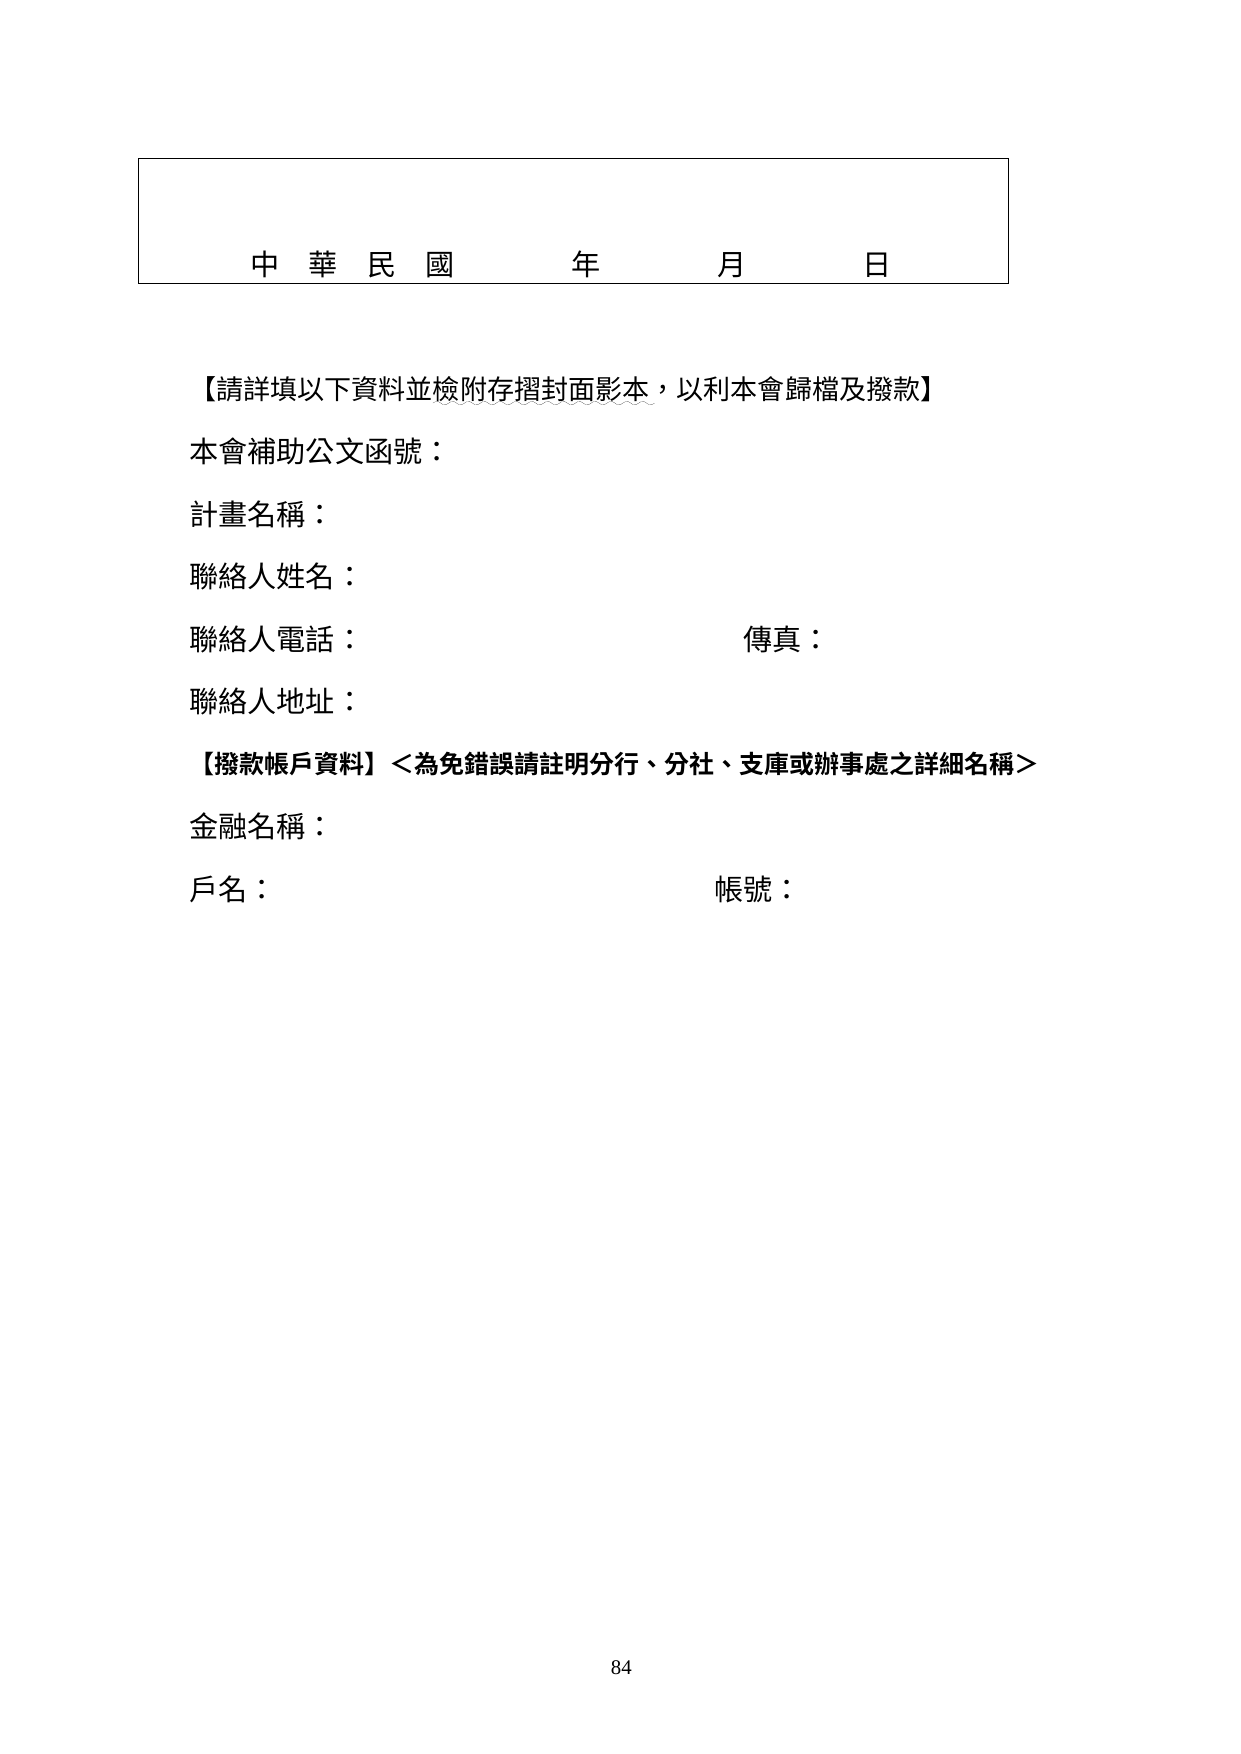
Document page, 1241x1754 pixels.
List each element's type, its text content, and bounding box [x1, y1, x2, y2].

text 聯絡人電話： 傳真： [189, 596, 1053, 658]
text 金融名稱： [189, 783, 1053, 846]
text 聯絡人地址： [189, 658, 1053, 721]
text 聯絡人姓名： [189, 533, 1053, 596]
text 本會補助公文函號： [189, 408, 1053, 471]
table_header 中 華 民 國 年 月 日 [139, 159, 1008, 283]
text 【撥款帳戶資料】＜為免錯誤請註明分行、分社、支庫或辦事處之詳細名稱＞ [189, 721, 1053, 783]
text 戶名： 帳號： [189, 846, 1053, 908]
text 計畫名稱： [189, 471, 1053, 533]
text 【請詳填以下資料並檢附存摺封面影本，以利本會歸檔及撥款】 [189, 346, 1053, 408]
